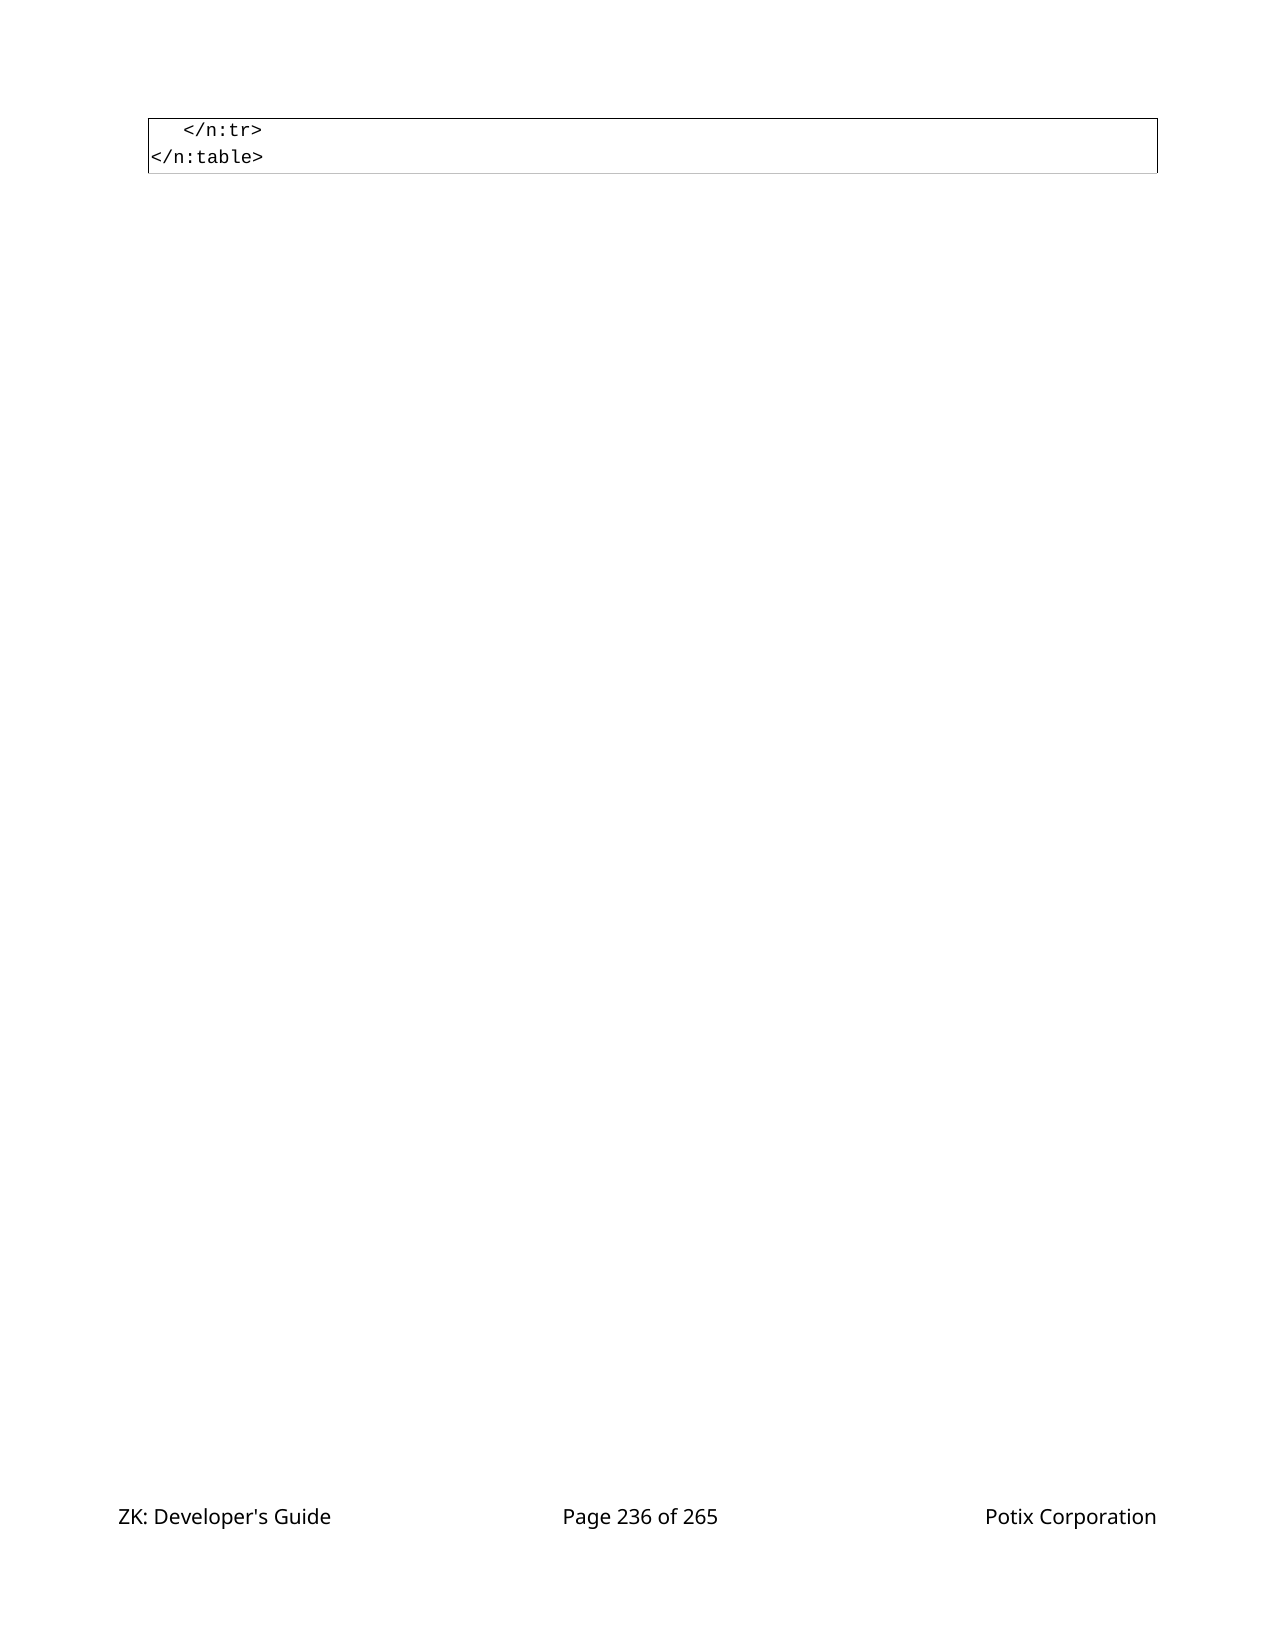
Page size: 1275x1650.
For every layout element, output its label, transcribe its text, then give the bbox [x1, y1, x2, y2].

text </n:table> [149, 145, 1157, 173]
text </n:tr> [149, 119, 1157, 142]
